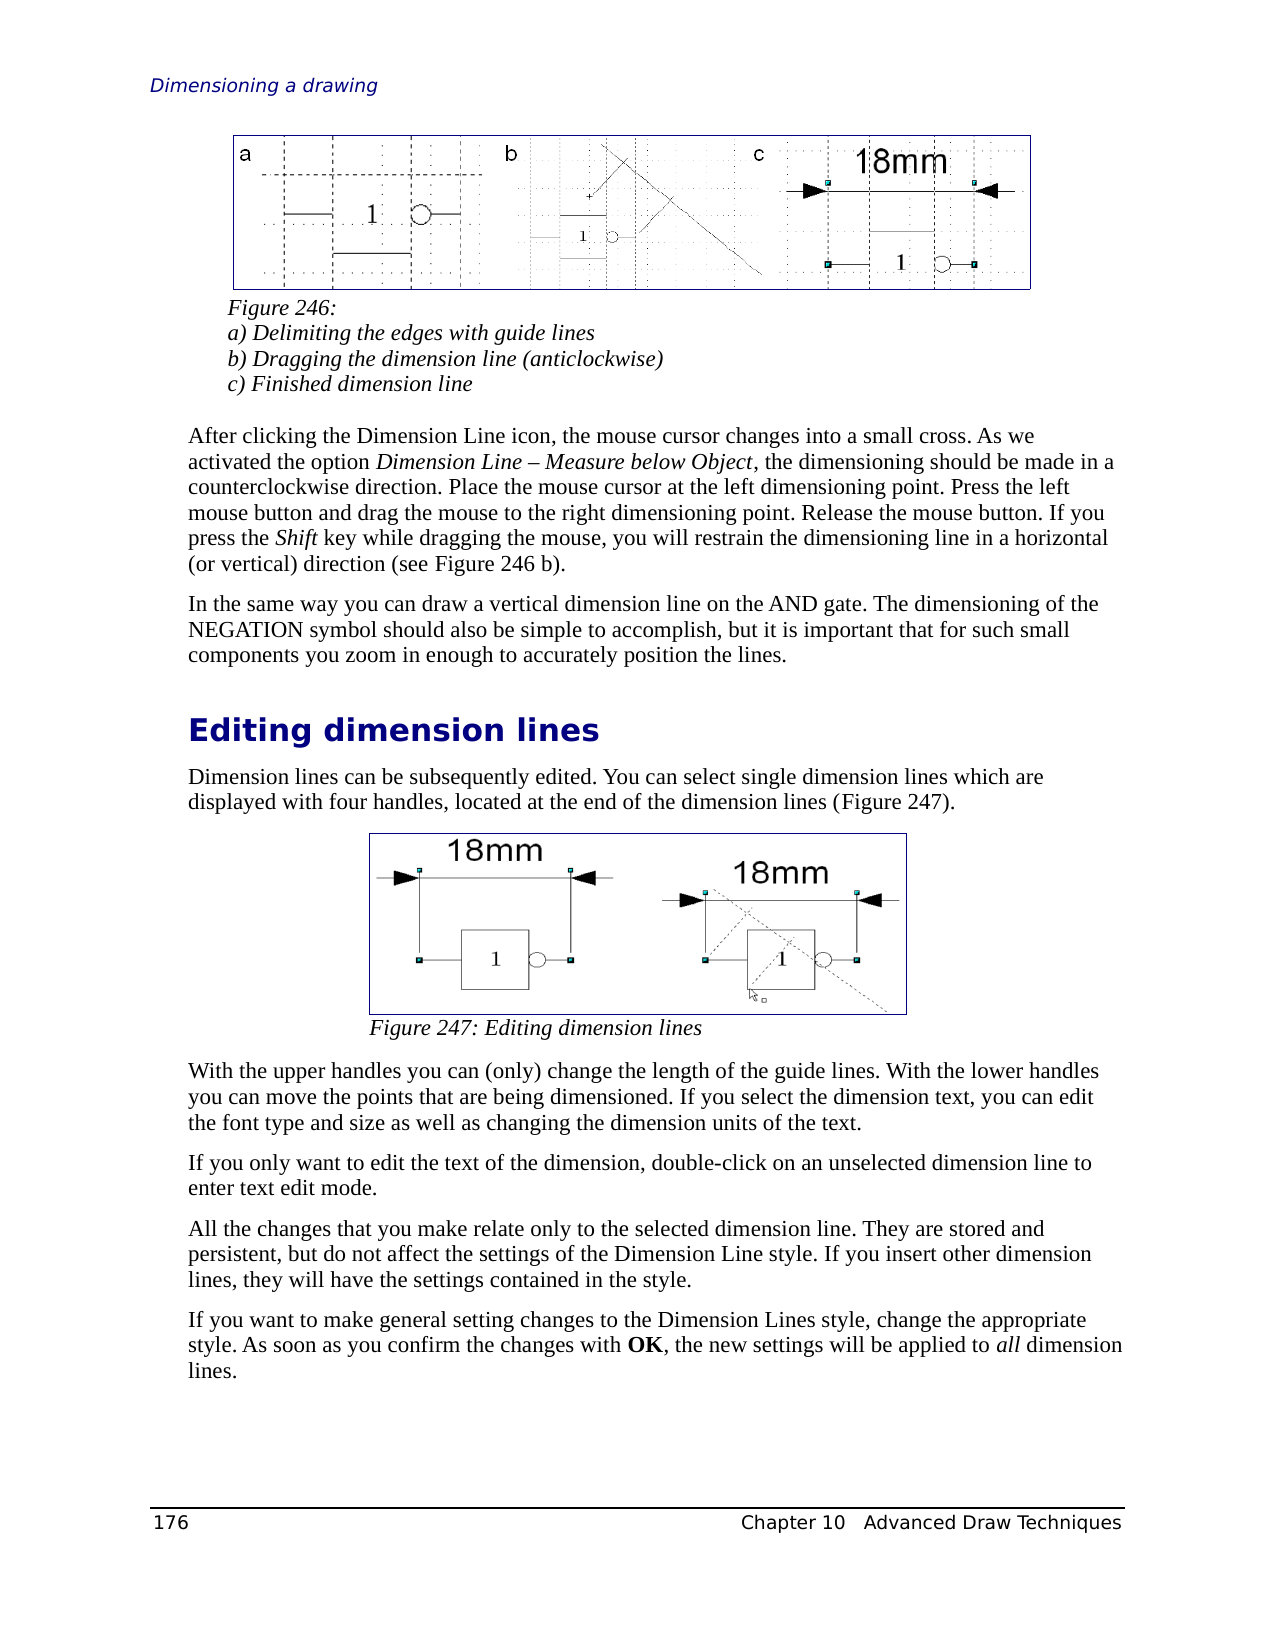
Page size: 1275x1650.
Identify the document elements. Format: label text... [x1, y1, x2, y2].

text If you want to make general setting changes to the Dimension Lines style, change the appropriate style. As soon as you confirm the changes with OK, the new settings will be applied to all dimension lines. [188, 1307, 1125, 1383]
text Dimension lines can be subsequently edited. You can select single dimension lines which are displayed with four handles, located at the end of the dimension lines (Figure 247). [188, 764, 1125, 815]
subtitle Editing dimension lines [188, 713, 1125, 749]
text If you only want to edit the text of the dimension, double-click on an unselected dimension line to enter text edit mode. [188, 1150, 1125, 1201]
text b) Dragging the dimension line (anticlockwise) [227, 346, 1048, 371]
text In the same way you can draw a vertical dimension line on the AND gate. The dimensioning of the NEGATION symbol should also be simple to accomplish, but it is important that for such small components you zoom in enough to accurately position the lines. [188, 591, 1125, 668]
picture [370, 834, 906, 1014]
text Figure 247: Editing dimension lines [369, 1015, 906, 1040]
text a) Delimiting the edges with guide lines [227, 320, 1048, 346]
picture [234, 136, 1030, 289]
text With the upper handles you can (only) change the length of the guide lines. With the lower handles you can move the points that are being dimensioned. If you select the dimension text, you can edit the font type and size as well as changing the dimension units of the text. [188, 1058, 1125, 1135]
text All the changes that you make relate only to the selected dimension line. They are stored and persistent, but do not affect the settings of the Dimension Line style. If you insert other dimension lines, they will have the settings contained in the style. [188, 1216, 1125, 1292]
text After clicking the Dimension Line icon, the mouse cursor changes into a small cross. As we activated the option Dimension Line – Measure below Object, the dimensioning should be made in a counterclockwise direction. Place the mouse cursor at the left dimensioning point. Press the left mouse button and drag the mouse to the right dimensioning point. Release the mouse button. If you press the Shift key while dragging the mouse, you will restrain the dimensioning line in a horizontal (or vertical) direction (see Figure 246 b). [188, 423, 1125, 576]
text Figure 246: [227, 289, 1048, 320]
text c) Finished dimension line [227, 371, 1048, 397]
